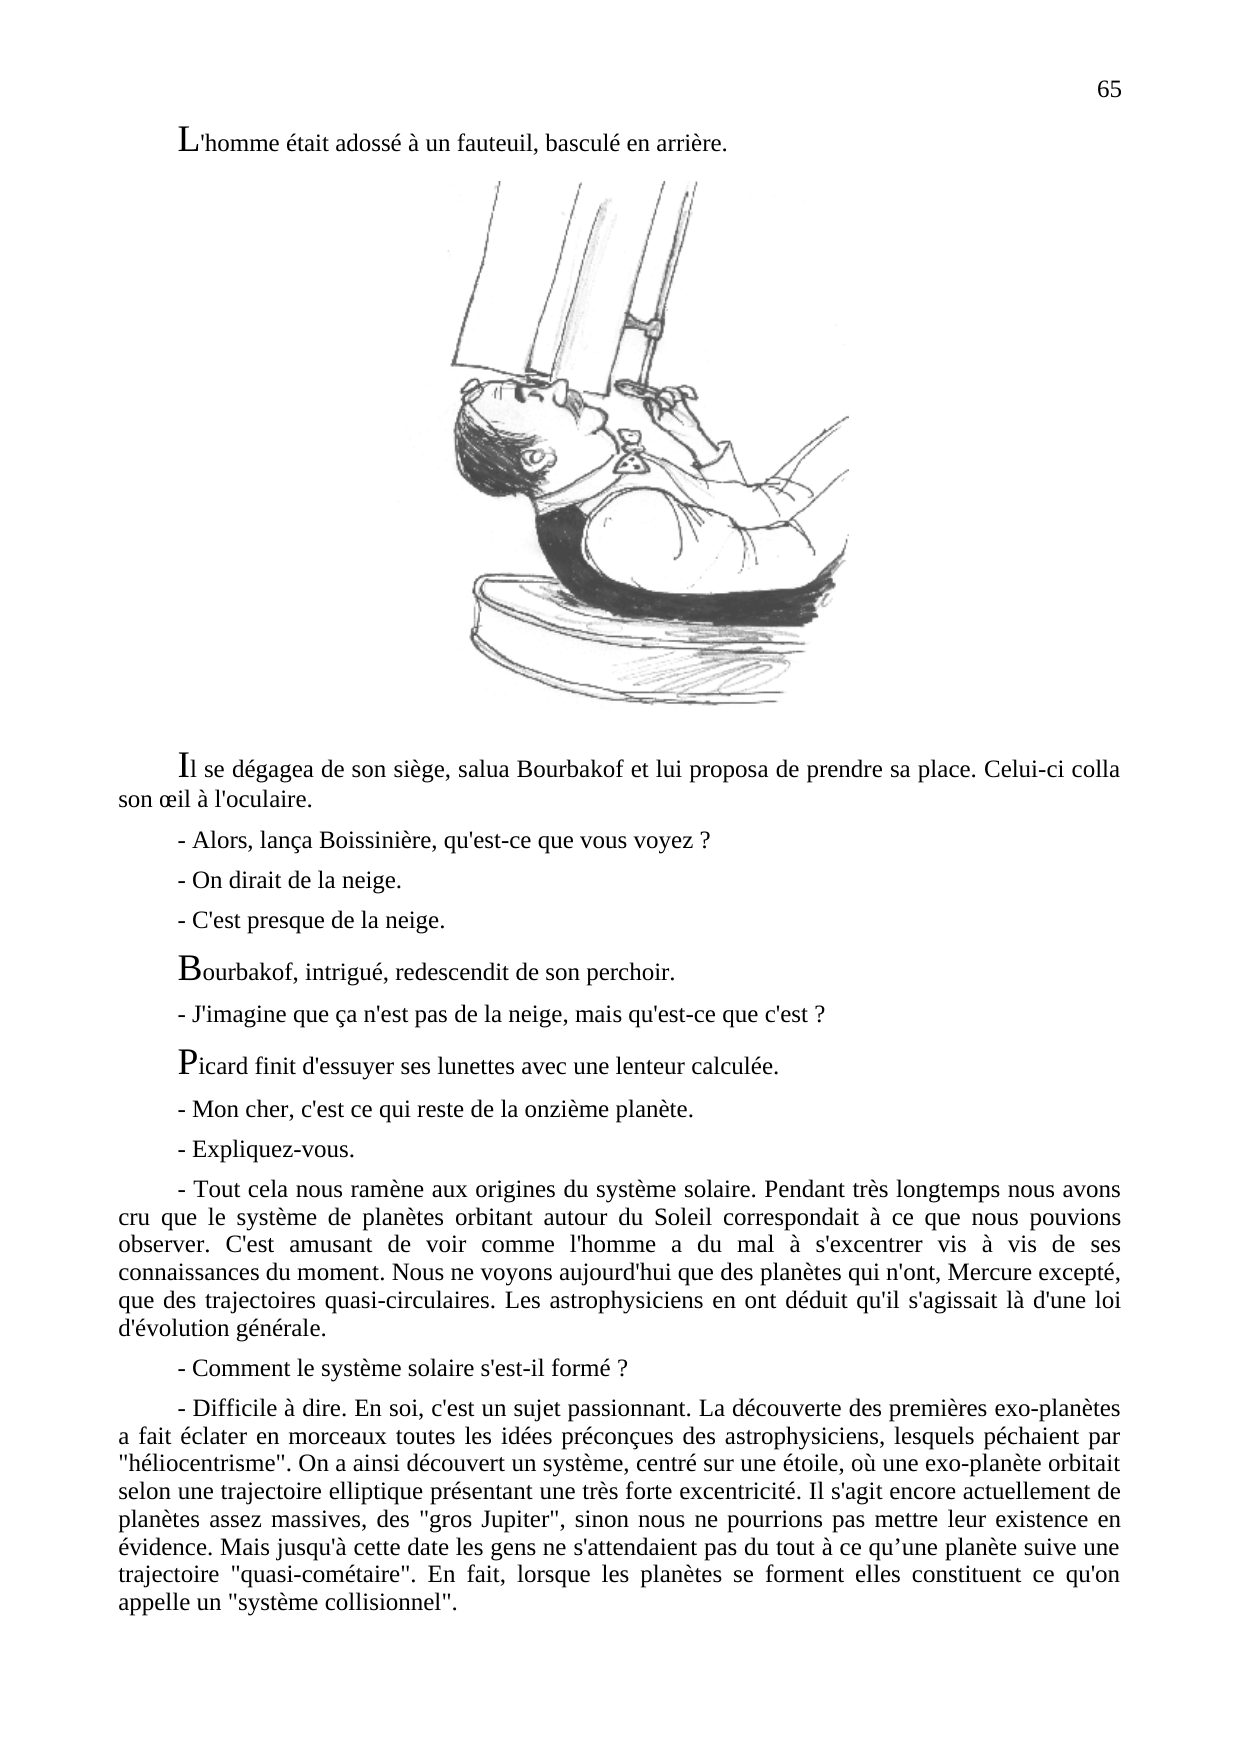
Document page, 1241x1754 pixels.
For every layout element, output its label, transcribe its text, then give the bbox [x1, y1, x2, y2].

text - Expliquez-vous. [118, 1135, 1122, 1163]
text - Difficile à dire. En soi, c'est un sujet passionnant. La découverte des premières exo-planètes a fait éclater en morceaux toutes les idées préconçues des astrophysiciens, lesquels péchaient par "héliocentrisme". On a ainsi découvert un système, centré sur une étoile, où une exo-planète orbitait selon une trajectoire elliptique présentant une très forte excentricité. Il s'agit encore actuellement de planètes assez massives, des "gros Jupiter", sinon nous ne pourrions pas mettre leur existence en évidence. Mais jusqu'à cette date les gens ne s'attendaient pas du tout à ce qu’une planète suive une trajectoire "quasi-cométaire". En fait, lorsque les planètes se forment elles constituent ce qu'on appelle un "système collisionnel". [118, 1394, 1122, 1616]
text Picard finit d'essuyer ses lunettes avec une lenteur calculée. [118, 1041, 1122, 1082]
text - On dirait de la neige. [118, 866, 1122, 894]
picture [391, 181, 849, 710]
text L'homme était adossé à un fauteuil, basculé en arrière. [118, 118, 1122, 160]
text - Tout cela nous ramène aux origines du système solaire. Pendant très longtemps nous avons cru que le système de planètes orbitant autour du Soleil correspondait à ce que nous pouvions observer. C'est amusant de voir comme l'homme a du mal à s'excentrer vis à vis de ses connaissances du moment. Nous ne voyons aujourd'hui que des planètes qui n'ont, Mercure excepté, que des trajectoires quasi-circulaires. Les astrophysiciens en ont déduit qu'il s'agissait là d'une loi d'évolution générale. [118, 1175, 1122, 1341]
text - Mon cher, c'est ce qui reste de la onzième planète. [118, 1095, 1122, 1122]
text Il se dégagea de son siège, salua Bourbakof et lui proposa de prendre sa place. Celui-ci colla son œil à l'oculaire. [118, 744, 1122, 813]
text - C'est presque de la neige. [118, 906, 1122, 934]
text - J'imagine que ça n'est pas de la neige, mais qu'est-ce que c'est ? [118, 1001, 1122, 1028]
text - Alors, lança Boissinière, qu'est-ce que vous voyez ? [118, 826, 1122, 853]
text Bourbakof, intrigué, redescendit de son perchoir. [118, 946, 1122, 988]
text - Comment le système solaire s'est-il formé ? [118, 1354, 1122, 1382]
